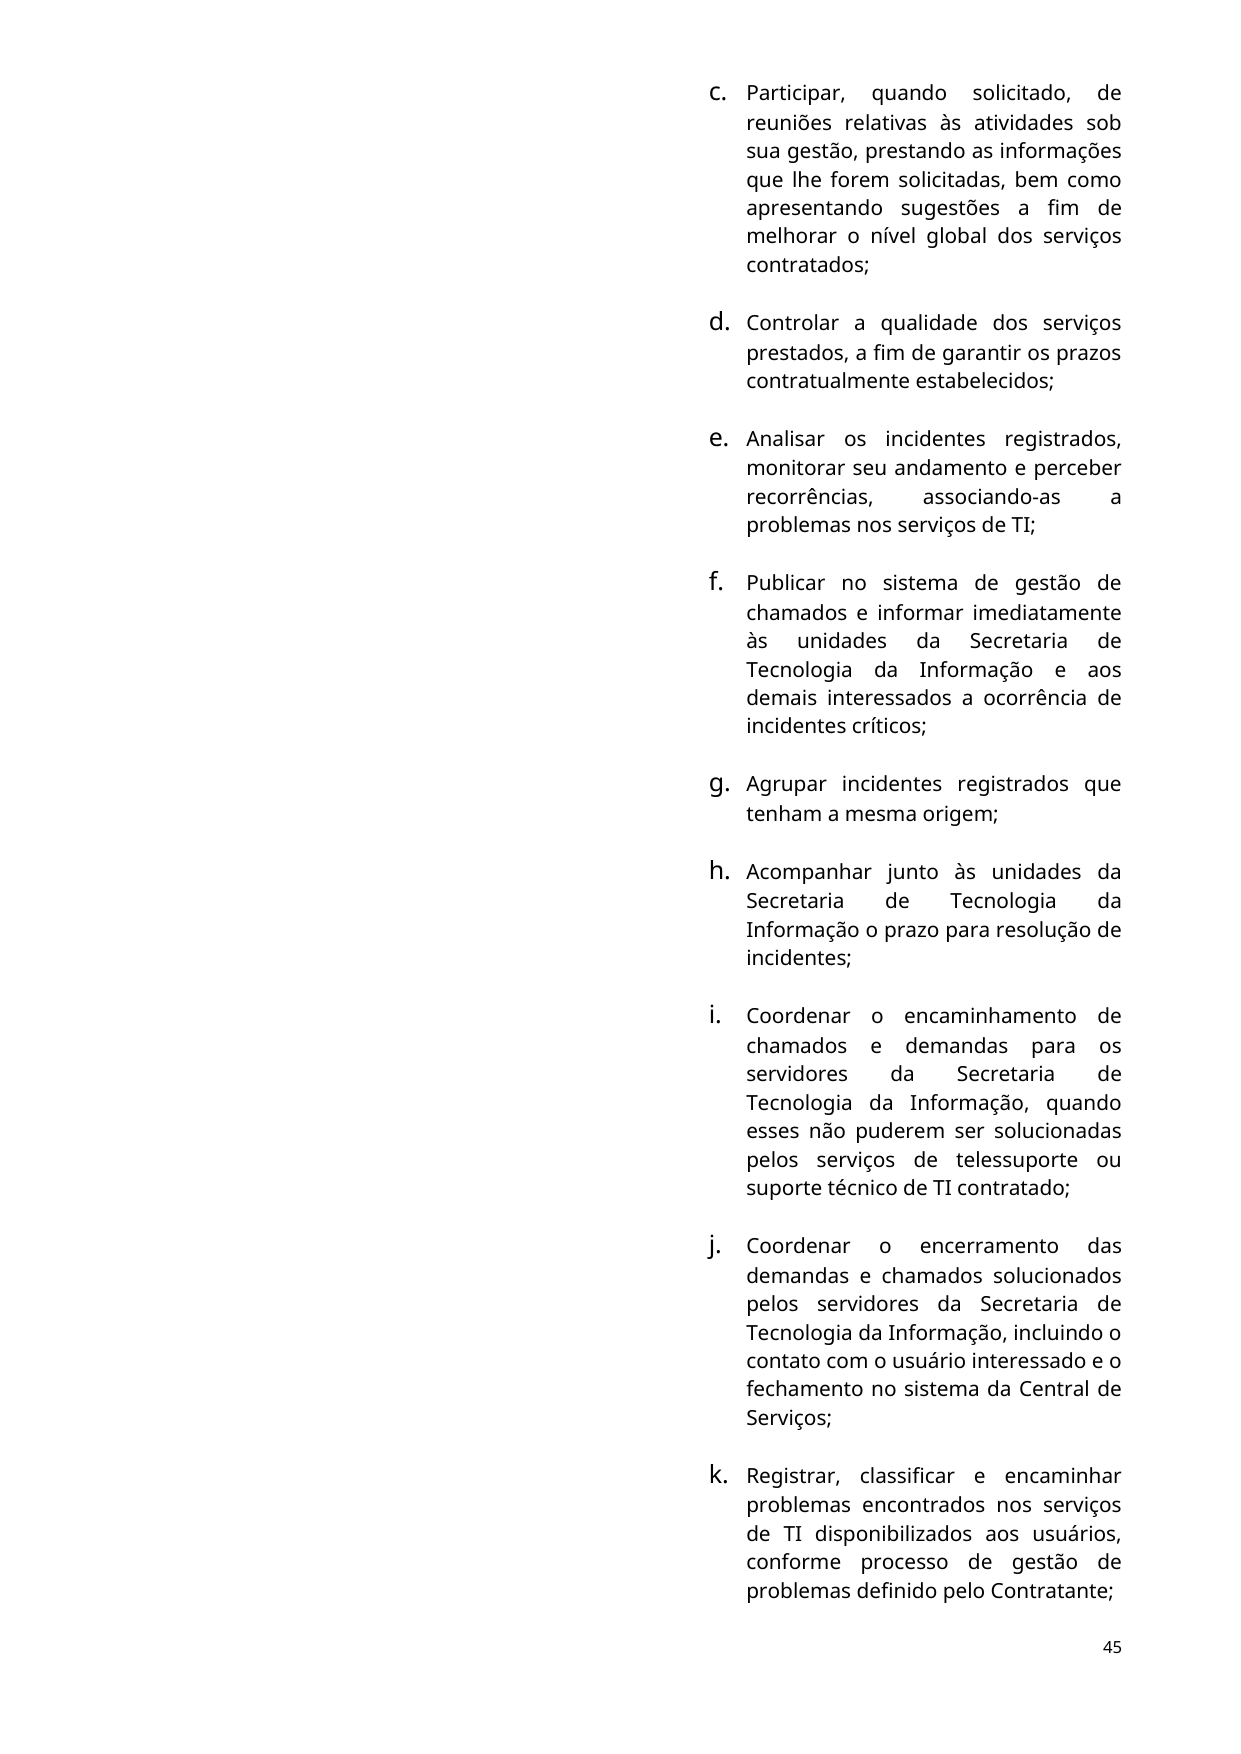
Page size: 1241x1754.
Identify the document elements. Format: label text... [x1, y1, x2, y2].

list Controlar a qualidade dos serviços prestados, a fim de garantir os prazos contratualmente estabelecidos; [708, 303, 1122, 394]
list Registrar, classificar e encaminhar problemas encontrados nos serviços de TI disponibilizados aos usuários, conforme processo de gestão de problemas definido pelo Contratante; [708, 1456, 1122, 1604]
list Participar, quando solicitado, de reuniões relativas às atividades sob sua gestão, prestando as informações que lhe forem solicitadas, bem como apresentando sugestões a fim de melhorar o nível global dos serviços contratados; [708, 74, 1122, 278]
list Coordenar o encaminhamento de chamados e demandas para os servidores da Secretaria de Tecnologia da Informação, quando esses não puderem ser solucionadas pelos serviços de telessuporte ou suporte técnico de TI contratado; [708, 997, 1122, 1202]
list Analisar os incidentes registrados, monitorar seu andamento e perceber recorrências, associando-as a problemas nos serviços de TI; [708, 419, 1122, 539]
list Agrupar incidentes registrados que tenham a mesma origem; [708, 765, 1122, 828]
list Coordenar o encerramento das demandas e chamados solucionados pelos servidores da Secretaria de Tecnologia da Informação, incluindo o contato com o usuário interessado e o fechamento no sistema da Central de Serviços; [708, 1227, 1122, 1431]
list Publicar no sistema de gestão de chamados e informar imediatamente às unidades da Secretaria de Tecnologia da Informação e aos demais interessados a ocorrência de incidentes críticos; [708, 564, 1122, 740]
list Acompanhar junto às unidades da Secretaria de Tecnologia da Informação o prazo para resolução de incidentes; [708, 853, 1122, 972]
